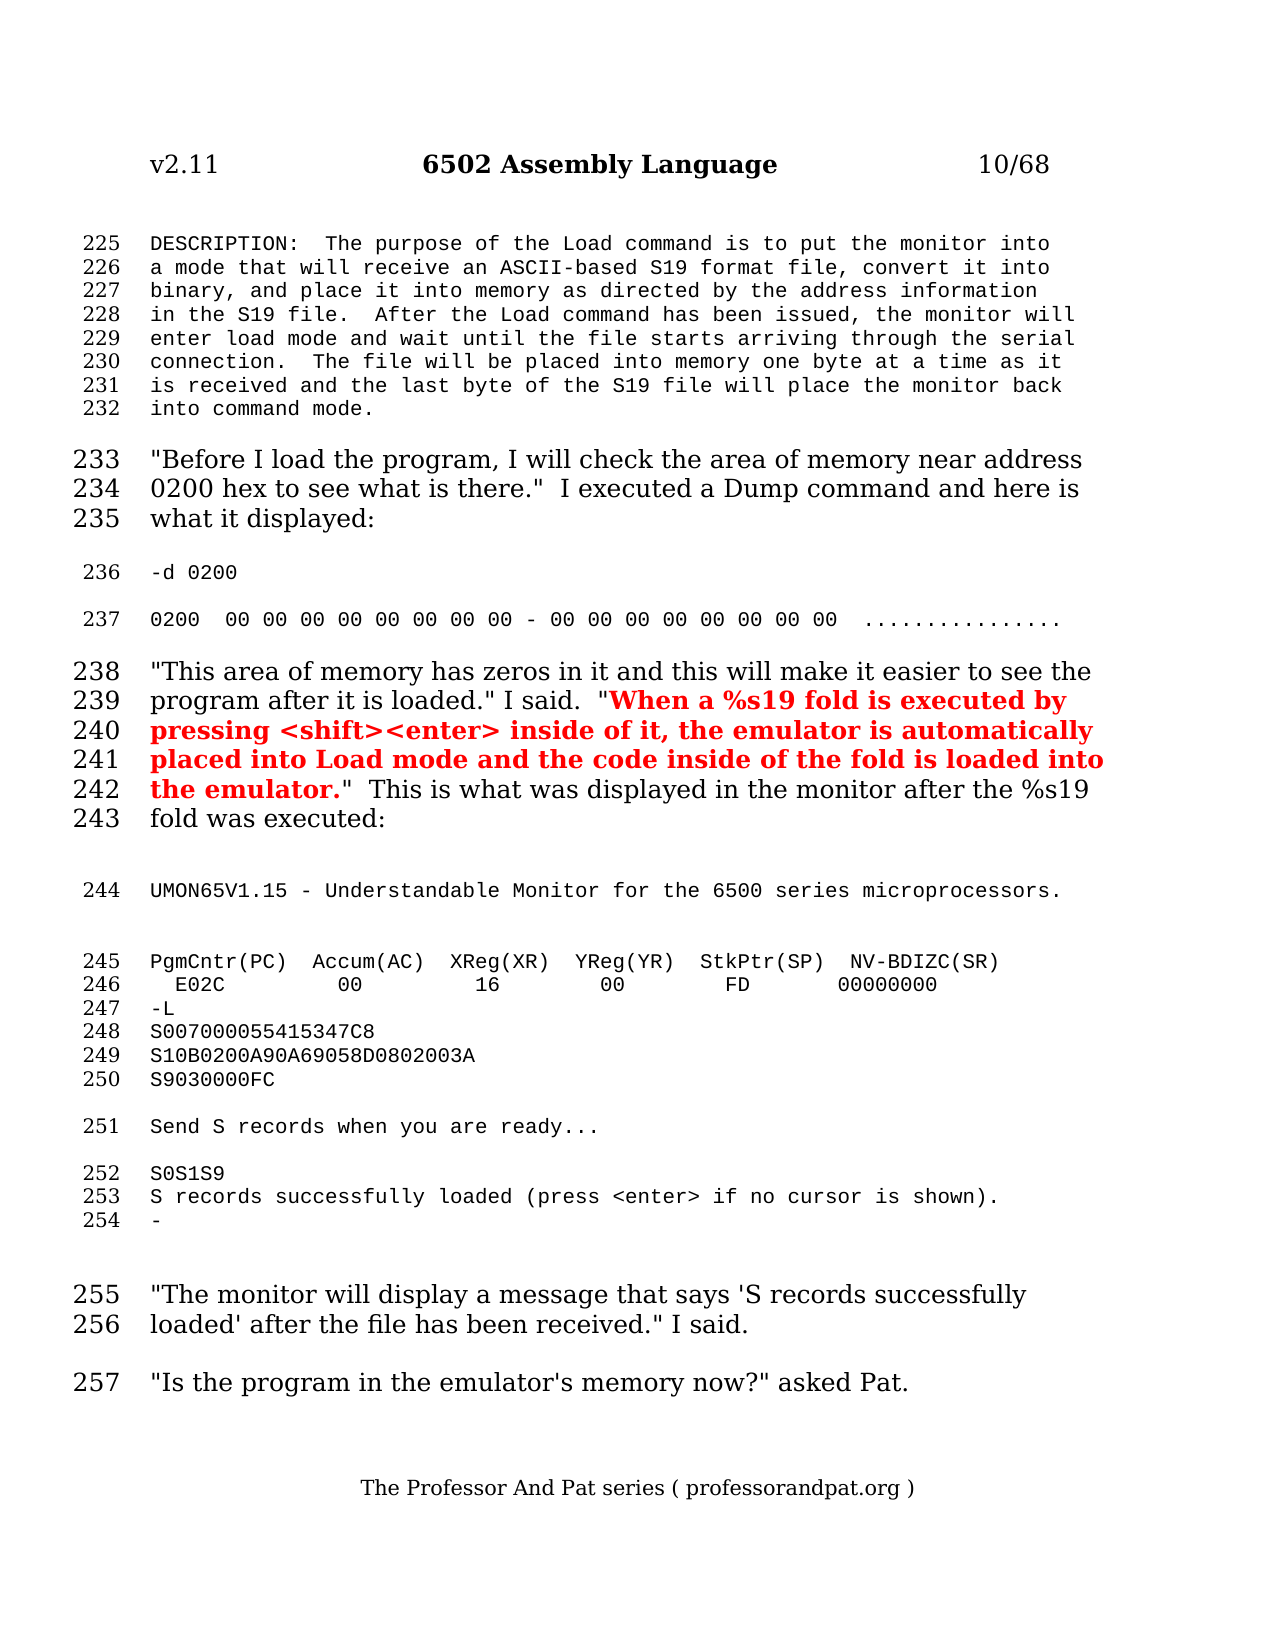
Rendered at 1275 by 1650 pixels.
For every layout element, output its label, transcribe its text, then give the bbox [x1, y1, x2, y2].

text DESCRIPTION: The purpose of the Load command is to put the monitor into [150, 233, 1125, 257]
text enter load mode and wait until the file starts arriving through the serial [150, 328, 1125, 351]
text S records successfully loaded (press <enter> if no cursor is shown). [150, 1186, 1125, 1210]
text S007000055415347C8 [150, 1022, 1125, 1045]
text S0S1S9 [150, 1163, 1125, 1186]
text is received and the last byte of the S19 file will place the monitor back [150, 375, 1125, 398]
text UMON65V1.15 - Understandable Monitor for the 6500 series microprocessors. [150, 880, 1125, 904]
text Send S records when you are ready... [150, 1116, 1125, 1139]
text binary, and place it into memory as directed by the address information [150, 281, 1125, 304]
text PgmCntr(PC) Accum(AC) XReg(XR) YReg(YR) StkPtr(SP) NV-BDIZC(SR) [150, 951, 1125, 974]
text in the S19 file. After the Load command has been issued, the monitor will [150, 304, 1125, 328]
text into command mode. [150, 398, 1125, 422]
text a mode that will receive an ASCII-based S19 format file, convert it into [150, 257, 1125, 281]
text S10B0200A90A69058D0802003A [150, 1045, 1125, 1069]
text S9030000FC [150, 1069, 1125, 1092]
text connection. The file will be placed into memory one byte at a time as it [150, 351, 1125, 375]
text -d 0200 [150, 562, 1125, 586]
text E02C 00 16 00 FD 00000000 [150, 974, 1125, 998]
text "The monitor will display a message that says 'S records successfully loaded' after the file has been received." I said. [150, 1281, 1125, 1339]
text "Is the program in the emulator's memory now?" asked Pat. [150, 1368, 1125, 1398]
text "Before I load the program, I will check the area of memory near address 0200 hex to see what is there." I executed a Dump command and here is what it displayed: [150, 445, 1125, 533]
text -L [150, 998, 1125, 1022]
text "This area of memory has zeros in it and this will make it easier to see the program after it is loaded." I said. "When a %s19 fold is executed by pressing <shift><enter> inside of it, the emulator is automatically placed into Load mode and the code inside of the fold is loaded into the emulator." This is what was displayed in the monitor after the %s19 fold was executed: [150, 657, 1125, 833]
text 0200 00 00 00 00 00 00 00 00 - 00 00 00 00 00 00 00 00 ................ [150, 609, 1125, 633]
text - [150, 1210, 1125, 1233]
